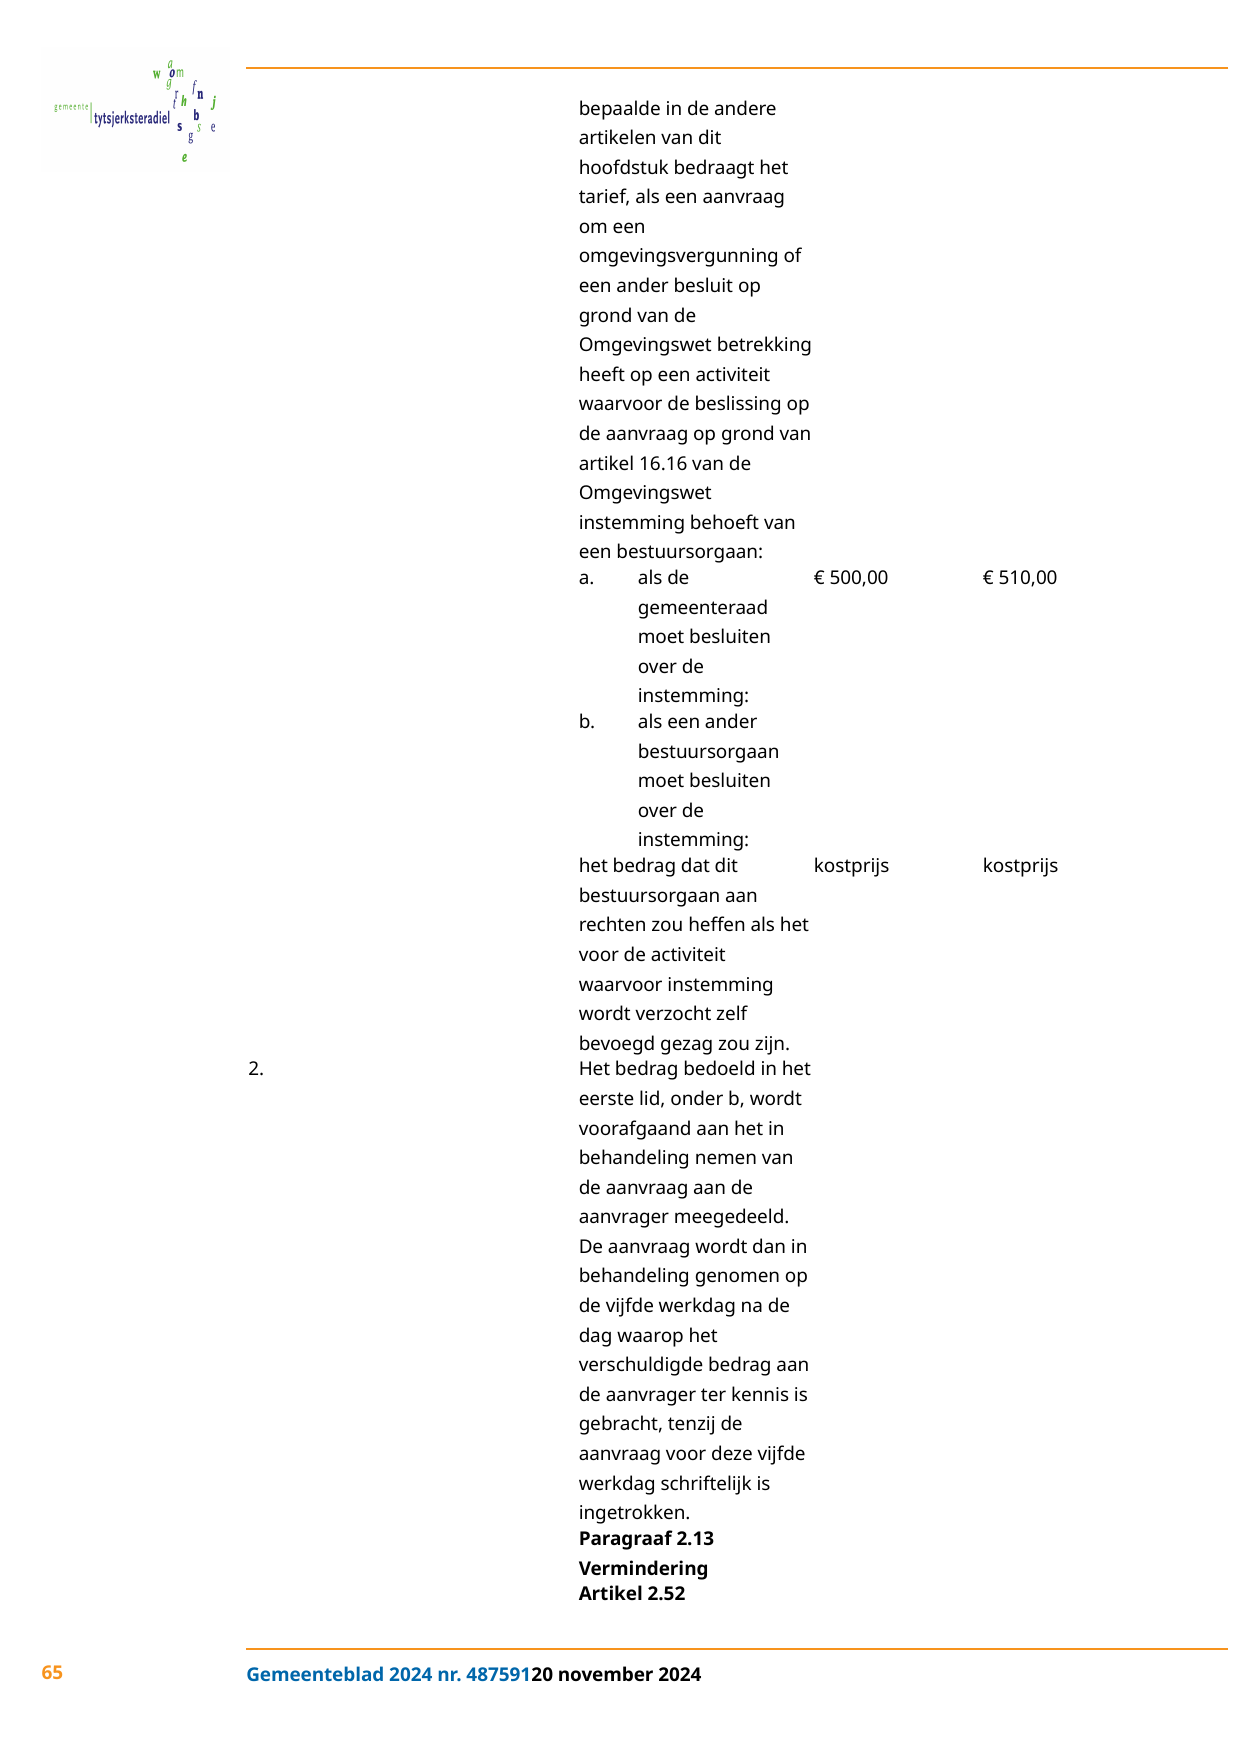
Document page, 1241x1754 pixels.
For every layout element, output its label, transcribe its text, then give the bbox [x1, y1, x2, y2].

table_cell [983, 1580, 1152, 1606]
table_cell bepaalde in de andere artikelen van dit hoofdstuk bedraagt het tarief, als een aanvraag om een omgevingsvergunning of een ander besluit op grond van de Omgevingswet betrekking heeft op een activiteit waarvoor de beslissing op de aanvraag op grond van artikel 16.16 van de Omgevingswet instemming behoeft van een bestuursorgaan: [579, 95, 814, 564]
table_cell als de gemeenteraad moet besluiten over de instemming: [579, 564, 814, 708]
table_cell als een ander bestuursorgaan moet besluiten over de instemming: [579, 708, 814, 852]
table_cell [248, 1525, 578, 1580]
table_cell [248, 708, 578, 852]
table_cell [983, 1525, 1152, 1580]
picture [41, 47, 231, 172]
table_cell [814, 1580, 983, 1606]
table_cell Het bedrag bedoeld in het eerste lid, onder b, wordt voorafgaand aan het in behandeling nemen van de aanvraag aan de aanvrager meegedeeld. De aanvraag wordt dan in behandeling genomen op de vijfde werkdag na de dag waarop het verschuldigde bedrag aan de aanvrager ter kennis is gebracht, tenzij de aanvraag voor deze vijfde werkdag schriftelijk is ingetrokken. [579, 1056, 814, 1525]
table_cell Artikel 2.52 [579, 1580, 814, 1606]
table_cell [248, 95, 578, 564]
table_cell € 510,00 [983, 564, 1152, 708]
table_cell [983, 95, 1152, 564]
table_cell [248, 564, 578, 708]
table_cell het bedrag dat dit bestuursorgaan aan rechten zou heffen als het voor de activiteit waarvoor instemming wordt verzocht zelf bevoegd gezag zou zijn. [579, 853, 814, 1056]
table_cell [814, 95, 983, 564]
table_cell [814, 1056, 983, 1525]
table_cell kostprijs [814, 853, 983, 1056]
table_cell [248, 1580, 578, 1606]
table_cell € 500,00 [814, 564, 983, 708]
table_cell [814, 708, 983, 852]
table_cell kostprijs [983, 853, 1152, 1056]
table_cell [814, 1525, 983, 1580]
table_cell Paragraaf 2.13 Vermindering [579, 1525, 814, 1580]
table_cell 2. [248, 1056, 578, 1525]
table_cell [248, 853, 578, 1056]
table_cell [983, 708, 1152, 852]
table_cell [983, 1056, 1152, 1525]
